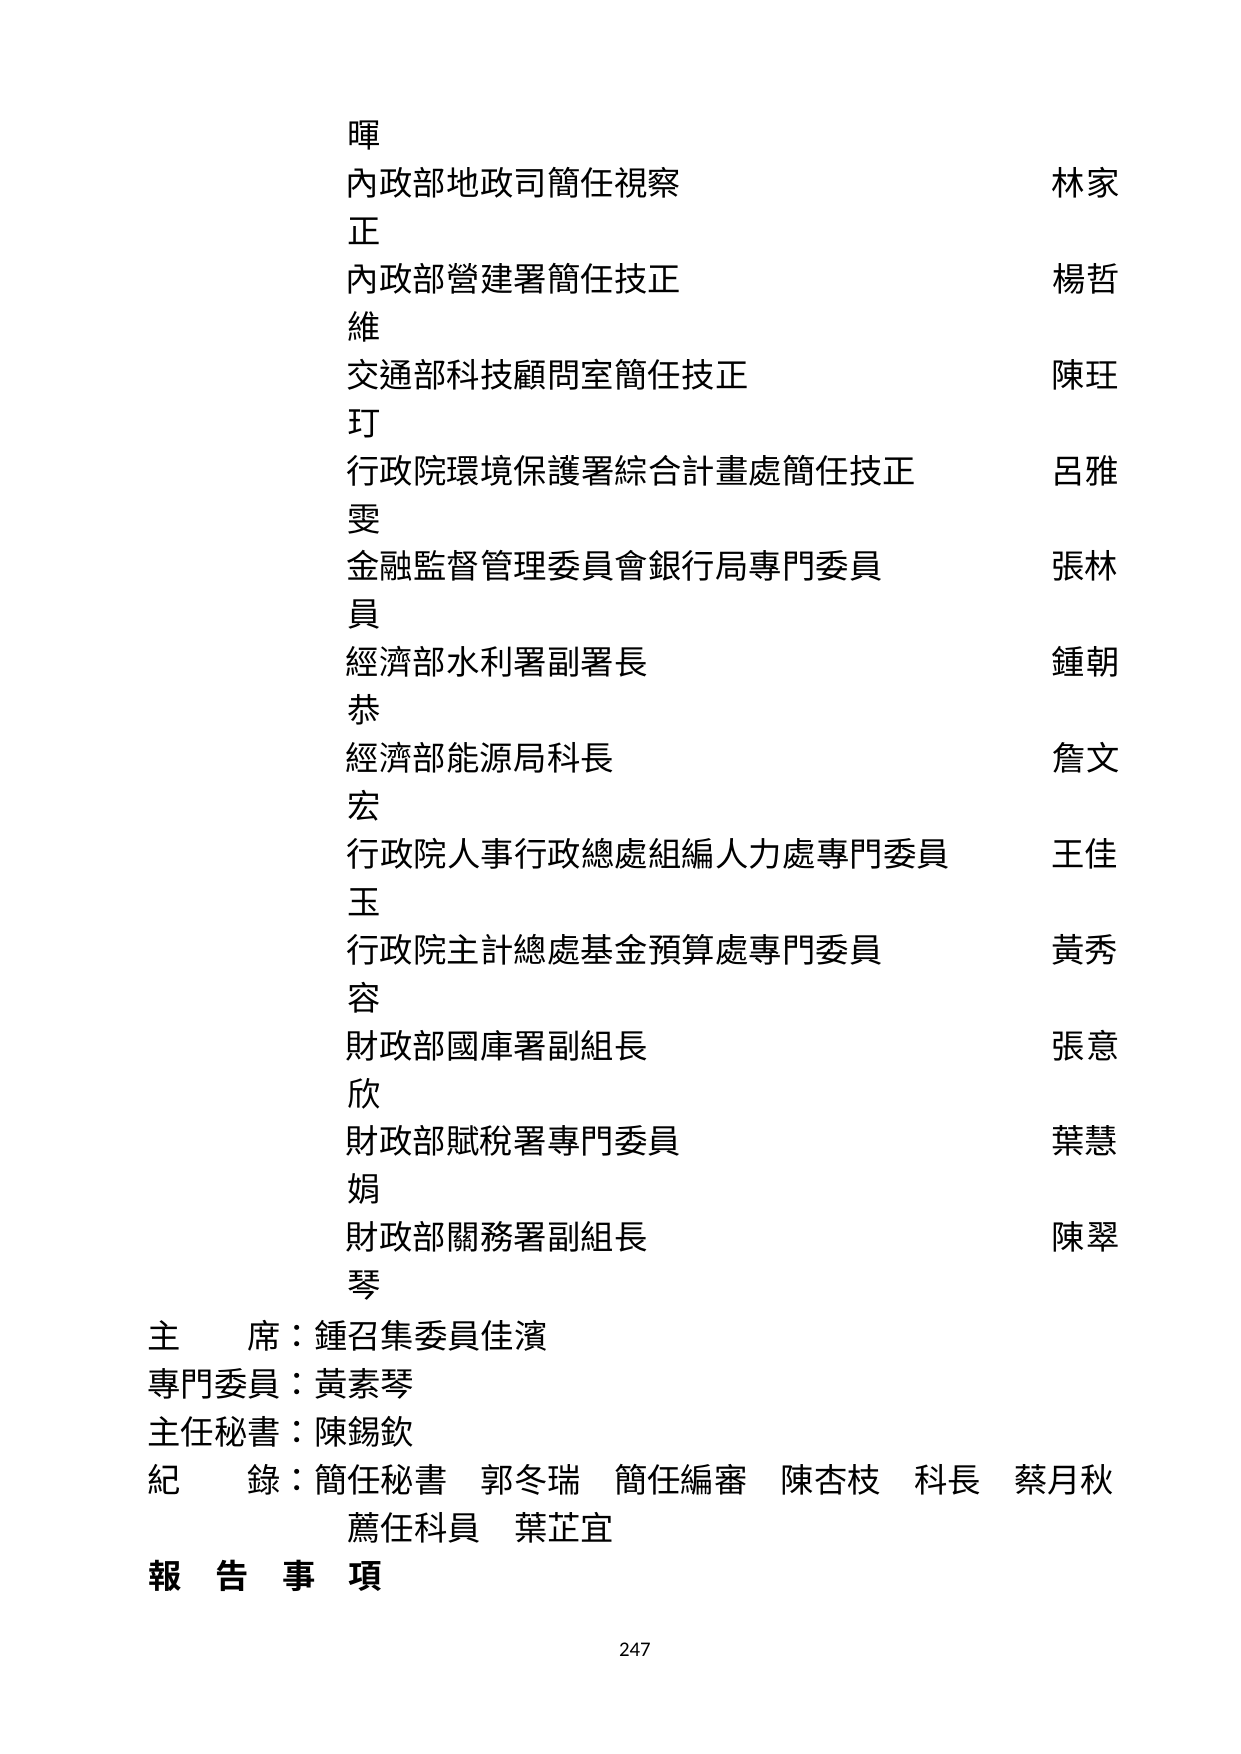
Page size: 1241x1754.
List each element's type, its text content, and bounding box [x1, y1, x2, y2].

text 財政部國庫署副組長 張意欣 [163, 1023, 1120, 1118]
text 行政院環境保護署綜合計畫處簡任技正 呂雅雯 [163, 448, 1120, 543]
text 內政部營建署簡任技正 楊哲維 [163, 256, 1120, 352]
text 內政部地政司簡任視察 林家正 [163, 160, 1120, 256]
text 交通部科技顧問室簡任技正 陳玨玎 [163, 352, 1120, 448]
text 專門委員：黃素琴 [147, 1358, 1120, 1406]
text 紀 錄：簡任秘書 郭冬瑞 簡任編審 陳杏枝 科長 蔡月秋 [147, 1454, 1120, 1502]
text 薦任科員 葉芷宜 [147, 1502, 1120, 1550]
text 經濟部能源局科長 詹文宏 [163, 735, 1120, 831]
text 行政院人事行政總處組編人力處專門委員 王佳玉 [163, 831, 1120, 927]
text 行政院主計總處基金預算處專門委員 黃秀容 [163, 927, 1120, 1023]
text 金融監督管理委員會銀行局專門委員 張林員 [163, 543, 1120, 639]
text 暉 [163, 112, 1120, 160]
text 主 席：鍾召集委員佳濱 [147, 1310, 1120, 1358]
text 報 告 事 項 [149, 1550, 1122, 1598]
text 財政部賦稅署專門委員 葉慧娟 [163, 1118, 1120, 1214]
text 財政部關務署副組長 陳翠琴 [163, 1214, 1120, 1310]
text 經濟部水利署副署長 鍾朝恭 [163, 639, 1120, 735]
text 主任秘書：陳錫欽 [147, 1406, 1120, 1454]
